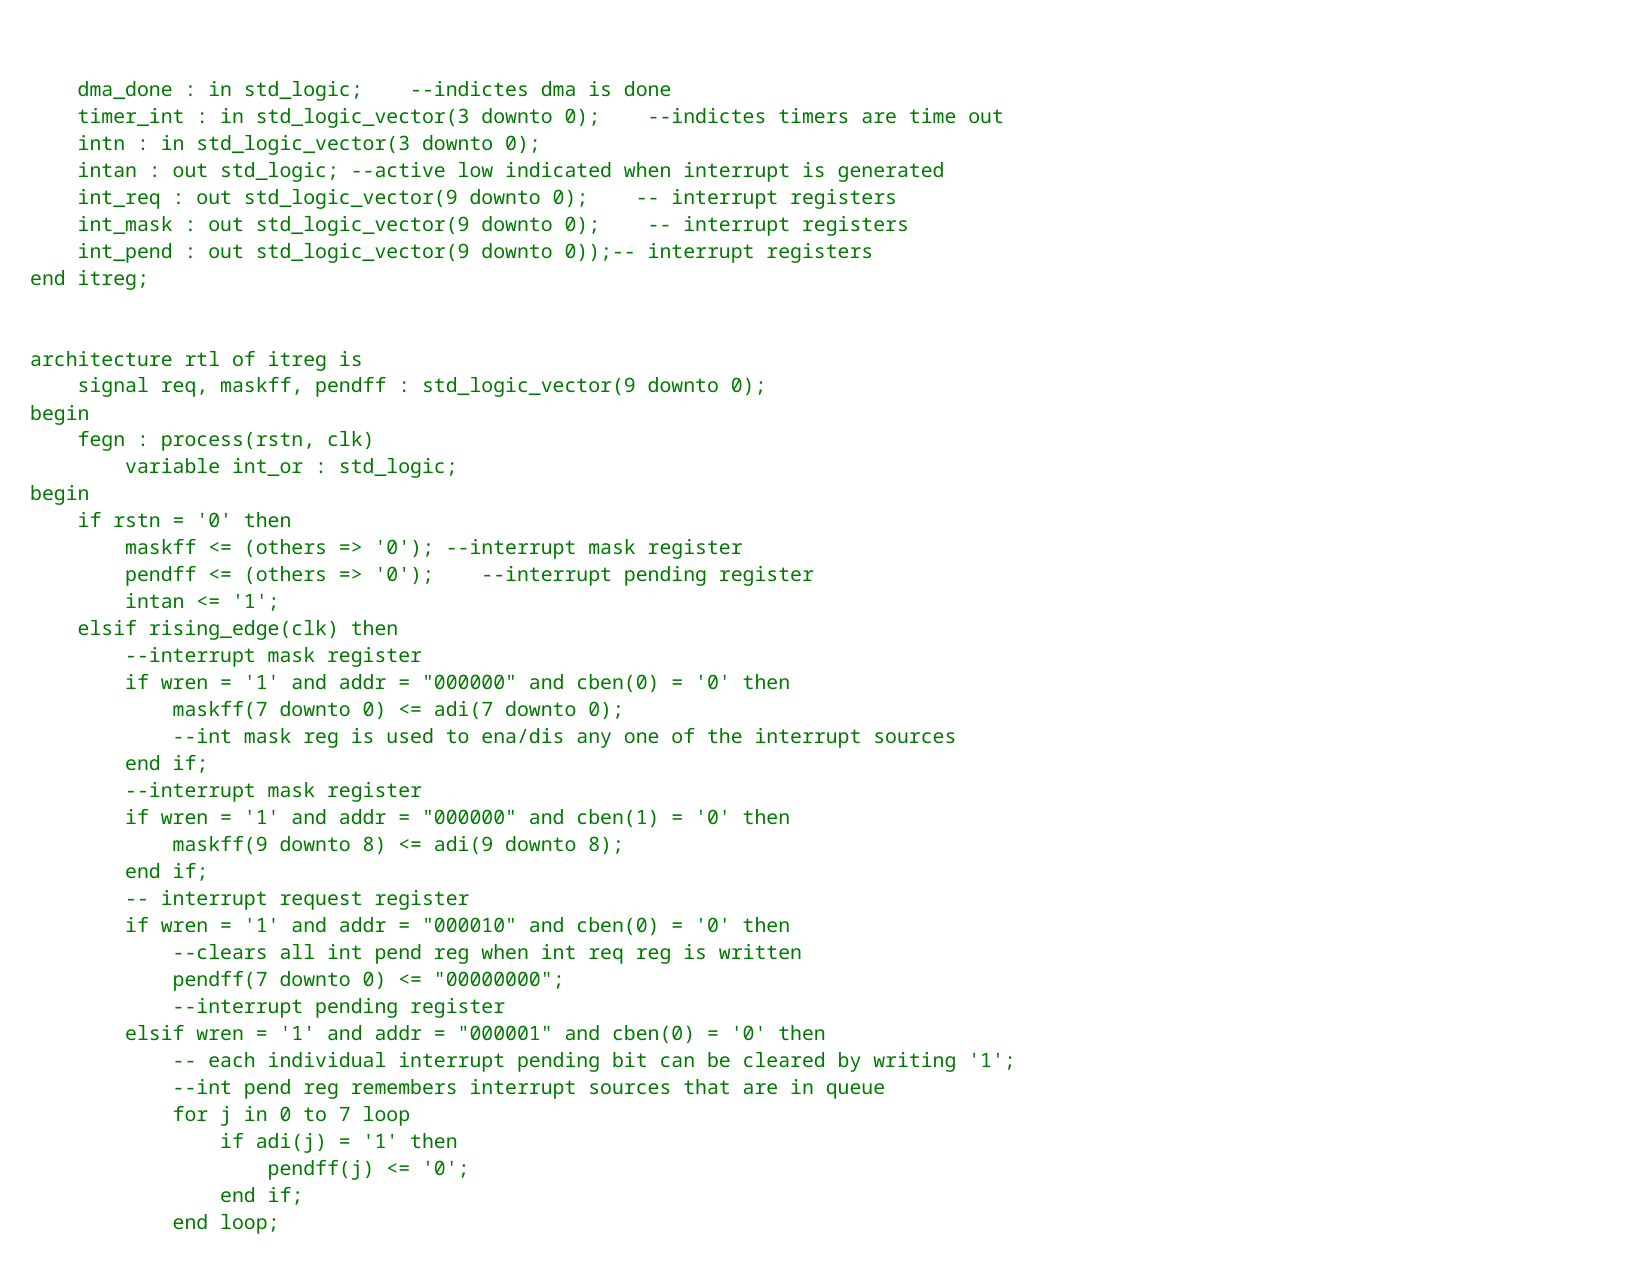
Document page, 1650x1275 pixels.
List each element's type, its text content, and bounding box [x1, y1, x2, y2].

text if wren = '1' and addr = "000000" and cben(1) = '0' then [30, 803, 1620, 830]
text intan <= '1'; [30, 588, 1620, 614]
text end itreg; [30, 264, 1620, 291]
text maskff(7 downto 0) <= adi(7 downto 0); [30, 696, 1620, 722]
text if wren = '1' and addr = "000000" and cben(0) = '0' then [30, 668, 1620, 696]
text -- interrupt request register [30, 884, 1620, 911]
text end if; [30, 749, 1620, 776]
text intn : in std_logic_vector(3 downto 0); [30, 129, 1620, 156]
text --interrupt mask register [30, 776, 1620, 803]
text --interrupt mask register [30, 642, 1620, 668]
text maskff <= (others => '0'); --interrupt mask register [30, 534, 1620, 561]
text maskff(9 downto 8) <= adi(9 downto 8); [30, 830, 1620, 857]
text signal req, maskff, pendff : std_logic_vector(9 downto 0); [30, 372, 1620, 399]
text begin [30, 480, 1620, 507]
text elsif wren = '1' and addr = "000001" and cben(0) = '0' then [30, 1019, 1620, 1046]
text architecture rtl of itreg is [30, 345, 1620, 372]
text dma_done : in std_logic; --indictes dma is done [30, 75, 1620, 102]
text if wren = '1' and addr = "000010" and cben(0) = '0' then [30, 911, 1620, 938]
text timer_int : in std_logic_vector(3 downto 0); --indictes timers are time out [30, 102, 1620, 129]
text pendff(j) <= '0'; [30, 1154, 1620, 1181]
text for j in 0 to 7 loop [30, 1100, 1620, 1127]
text elsif rising_edge(clk) then [30, 614, 1620, 642]
text end if; [30, 857, 1620, 884]
text int_mask : out std_logic_vector(9 downto 0); -- interrupt registers [30, 210, 1620, 237]
text int_pend : out std_logic_vector(9 downto 0));-- interrupt registers [30, 237, 1620, 264]
text --clears all int pend reg when int req reg is written [30, 938, 1620, 965]
text int_req : out std_logic_vector(9 downto 0); -- interrupt registers [30, 183, 1620, 210]
text begin [30, 399, 1620, 426]
text intan : out std_logic; --active low indicated when interrupt is generated [30, 156, 1620, 183]
text if adi(j) = '1' then [30, 1127, 1620, 1154]
text --interrupt pending register [30, 992, 1620, 1019]
text if rstn = '0' then [30, 507, 1620, 534]
text pendff <= (others => '0'); --interrupt pending register [30, 561, 1620, 588]
text end if; [30, 1181, 1620, 1208]
text -- each individual interrupt pending bit can be cleared by writing '1'; [30, 1046, 1620, 1073]
text end loop; [30, 1208, 1620, 1235]
text fegn : process(rstn, clk) [30, 426, 1620, 453]
text --int pend reg remembers interrupt sources that are in queue [30, 1073, 1620, 1100]
text pendff(7 downto 0) <= "00000000"; [30, 965, 1620, 992]
text --int mask reg is used to ena/dis any one of the interrupt sources [30, 722, 1620, 749]
text variable int_or : std_logic; [30, 453, 1620, 480]
